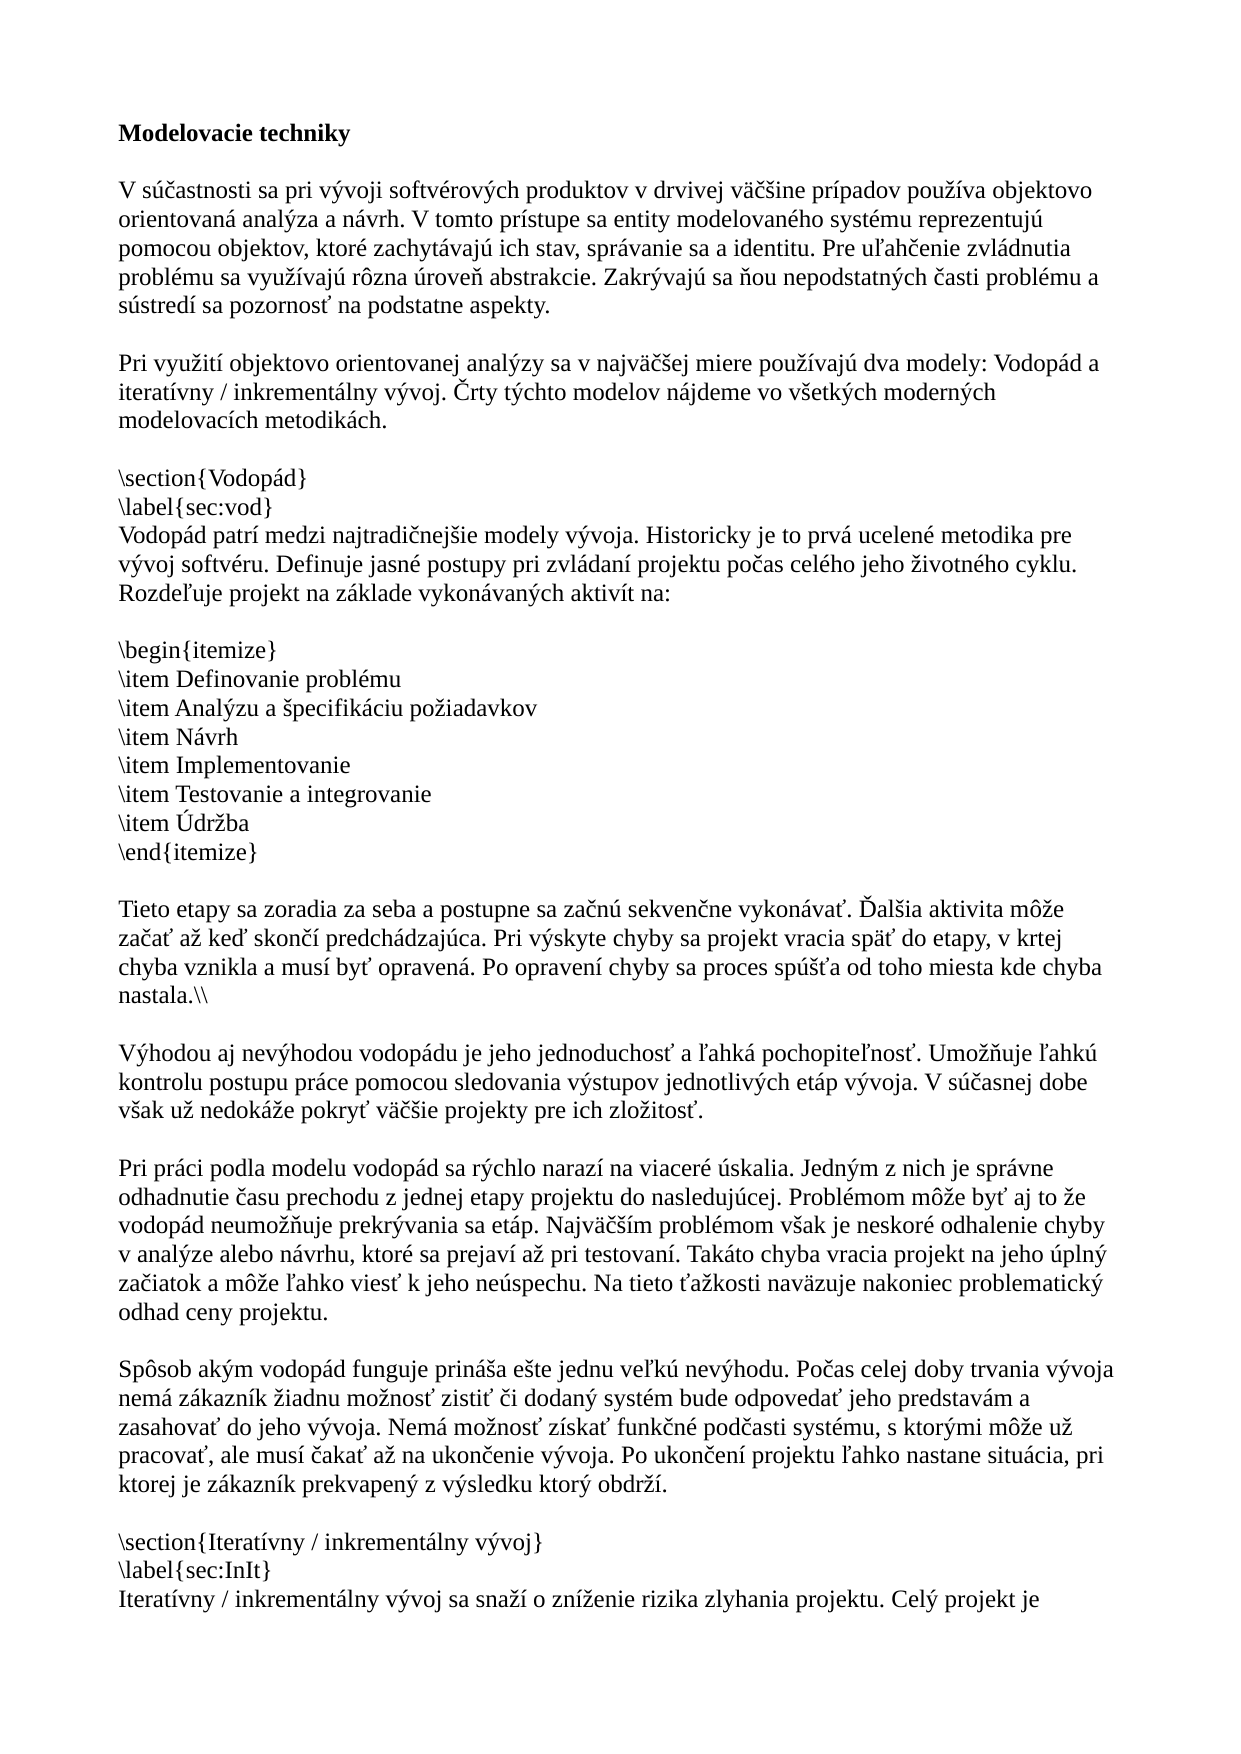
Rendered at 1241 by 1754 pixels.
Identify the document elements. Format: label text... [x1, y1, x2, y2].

text Pri práci podla modelu vodopád sa rýchlo narazí na viaceré úskalia. Jedným z nich je správne odhadnutie času prechodu z jednej etapy projektu do nasledujúcej. Problémom môže byť aj to že vodopád neumožňuje prekrývania sa etáp. Najväčším problémom však je neskoré odhalenie chyby v analýze alebo návrhu, ktoré sa prejaví až pri testovaní. Takáto chyba vracia projekt na jeho úplný začiatok a môže ľahko viesť k jeho neúspechu. Na tieto ťažkosti naväzuje nakoniec problematický odhad ceny projektu. [118, 1153, 1122, 1326]
text \label{sec:vod} [118, 492, 1122, 521]
text Iteratívny / inkrementálny vývoj sa snaží o zníženie rizika zlyhania projektu. Celý projekt je [118, 1584, 1122, 1613]
text \item Údržba [118, 808, 1122, 837]
text \begin{itemize} [118, 636, 1122, 664]
text Vodopád patrí medzi najtradičnejšie modely vývoja. Historicky je to prvá ucelené metodika pre vývoj softvéru. Definuje jasné postupy pri zvládaní projektu počas celého jeho životného cyklu. Rozdeľuje projekt na základe vykonávaných aktivít na: [118, 521, 1122, 607]
text \end{itemize} [118, 837, 1122, 866]
text Modelovacie techniky [118, 118, 1122, 147]
text \item Návrh [118, 722, 1122, 751]
text \item Analýzu a špecifikáciu požiadavkov [118, 693, 1122, 722]
text Výhodou aj nevýhodou vodopádu je jeho jednoduchosť a ľahká pochopiteľnosť. Umožňuje ľahkú kontrolu postupu práce pomocou sledovania výstupov jednotlivých etáp vývoja. V súčasnej dobe však už nedokáže pokryť väčšie projekty pre ich zložitosť. [118, 1038, 1122, 1124]
text \section{Iteratívny / inkrementálny vývoj} [118, 1527, 1122, 1556]
text \section{Vodopád} [118, 463, 1122, 492]
text \item Implementovanie [118, 751, 1122, 779]
text \item Testovanie a integrovanie [118, 779, 1122, 808]
text Spôsob akým vodopád funguje prináša ešte jednu veľkú nevýhodu. Počas celej doby trvania vývoja nemá zákazník žiadnu možnosť zistiť či dodaný systém bude odpovedať jeho predstavám a zasahovať do jeho vývoja. Nemá možnosť získať funkčné podčasti systému, s ktorými môže už pracovať, ale musí čakať až na ukončenie vývoja. Po ukončení projektu ľahko nastane situácia, pri ktorej je zákazník prekvapený z výsledku ktorý obdrží. [118, 1354, 1122, 1498]
text V súčastnosti sa pri vývoji softvérových produktov v drvivej väčšine prípadov používa objektovo orientovaná analýza a návrh. V tomto prístupe sa entity modelovaného systému reprezentujú pomocou objektov, ktoré zachytávajú ich stav, správanie sa a identitu. Pre uľahčenie zvládnutia problému sa využívajú rôzna úroveň abstrakcie. Zakrývajú sa ňou nepodstatných časti problému a sústredí sa pozornosť na podstatne aspekty. [118, 176, 1122, 319]
text \label{sec:InIt} [118, 1556, 1122, 1584]
text Pri využití objektovo orientovanej analýzy sa v najväčšej miere používajú dva modely: Vodopád a iteratívny / inkrementálny vývoj. Črty týchto modelov nájdeme vo všetkých moderných modelovacích metodikách. [118, 348, 1122, 434]
text Tieto etapy sa zoradia za seba a postupne sa začnú sekvenčne vykonávať. Ďalšia aktivita môže začať až keď skončí predchádzajúca. Pri výskyte chyby sa projekt vracia späť do etapy, v krtej chyba vznikla a musí byť opravená. Po opravení chyby sa proces spúšťa od toho miesta kde chyba nastala.\\ [118, 894, 1122, 1009]
text \item Definovanie problému [118, 664, 1122, 693]
